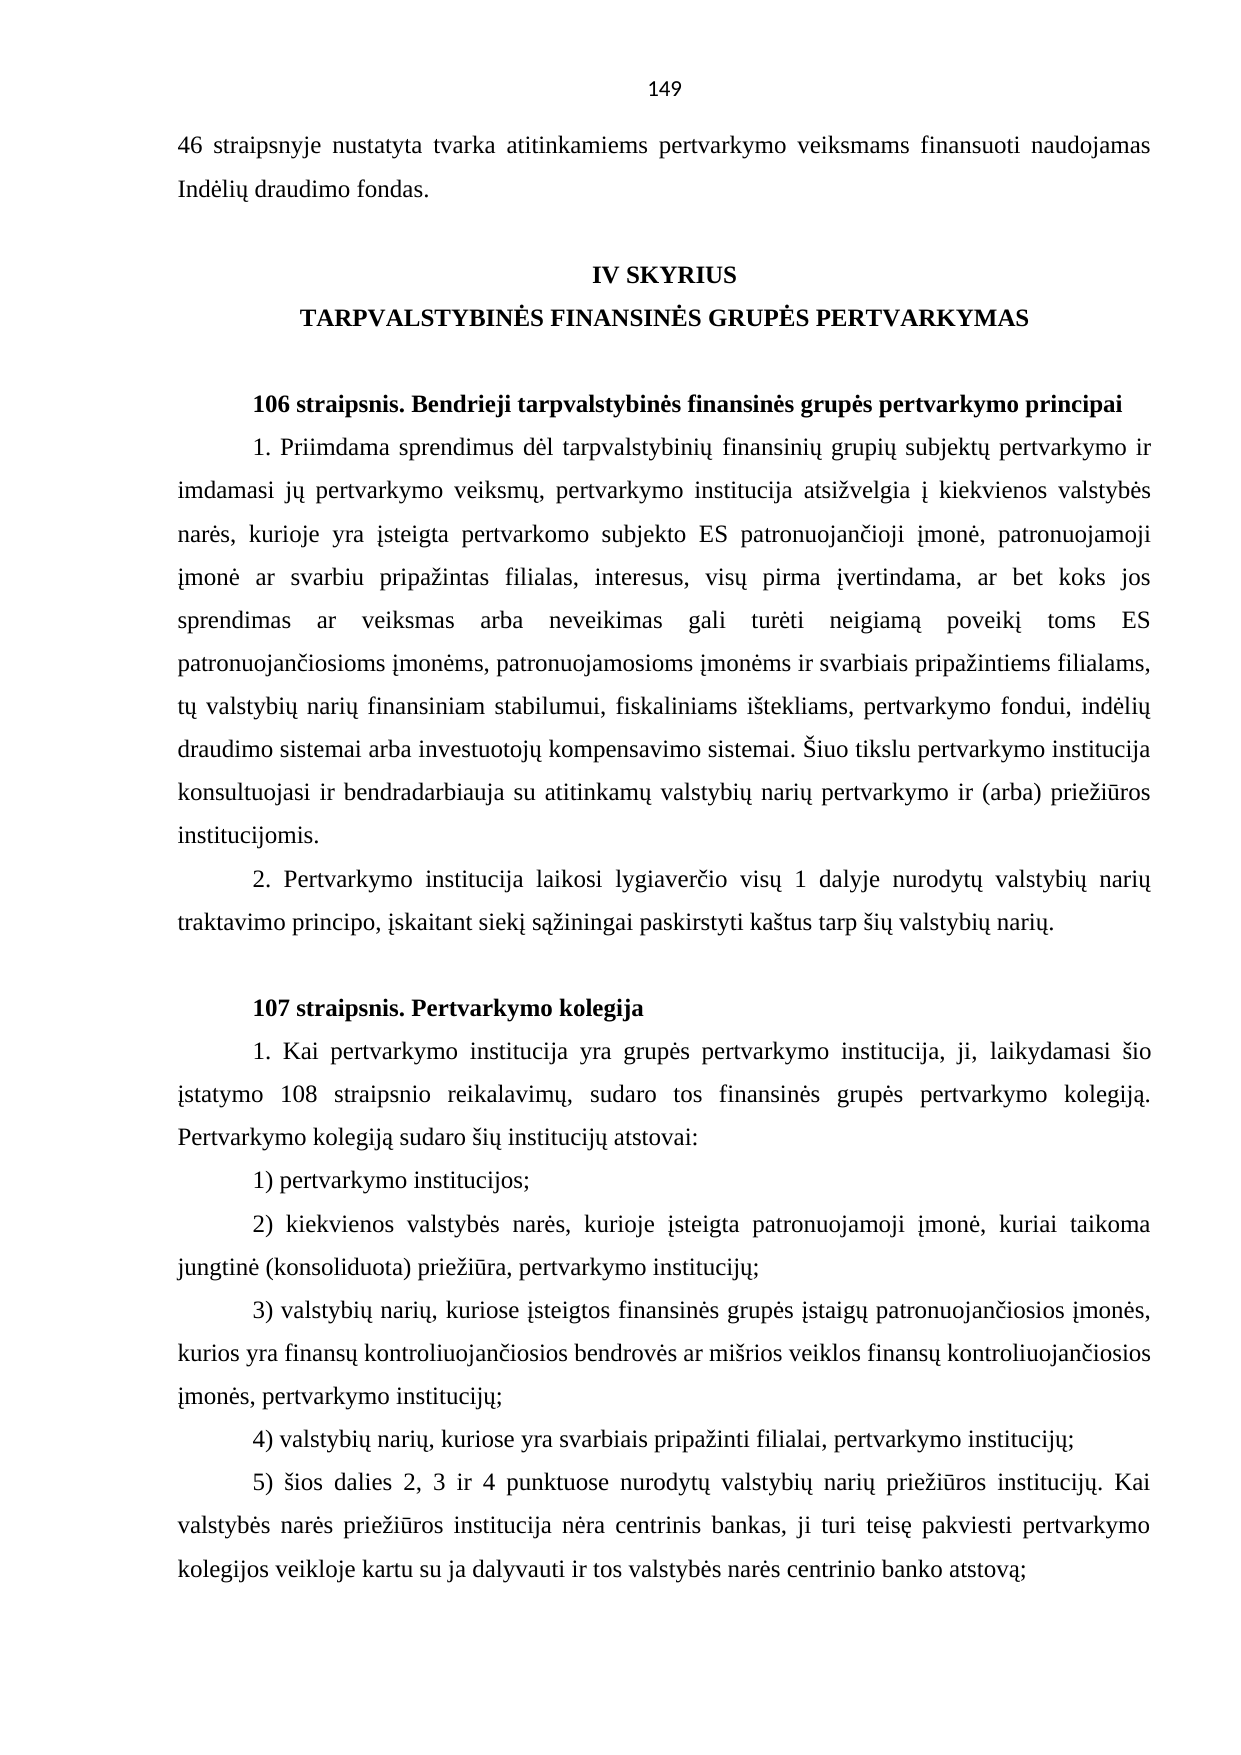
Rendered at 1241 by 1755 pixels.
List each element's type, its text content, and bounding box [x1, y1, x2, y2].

text 2. Pertvarkymo institucija laikosi lygiaverčio visų 1 dalyje nurodytų valstybių narių traktavimo principo, įskaitant siekį sąžiningai paskirstyti kaštus tarp šių valstybių narių. [177, 864, 1152, 936]
text 1. Kai pertvarkymo institucija yra grupės pertvarkymo institucija, ji, laikydamasi šio įstatymo 108 straipsnio reikalavimų, sudaro tos finansinės grupės pertvarkymo kolegiją. Pertvarkymo kolegiją sudaro šių institucijų atstovai: [177, 1036, 1152, 1151]
text 4) valstybių narių, kuriose yra svarbiais pripažinti filialai, pertvarkymo institucijų; [177, 1424, 1152, 1453]
text 1. Priimdama sprendimus dėl tarpvalstybinių finansinių grupių subjektų pertvarkymo ir imdamasi jų pertvarkymo veiksmų, pertvarkymo institucija atsižvelgia į kiekvienos valstybės narės, kurioje yra įsteigta pertvarkomo subjekto ES patronuojančioji įmonė, patronuojamoji įmonė ar svarbiu pripažintas filialas, interesus, visų pirma įvertindama, ar bet koks jos sprendimas ar veiksmas arba neveikimas gali turėti neigiamą poveikį toms ES patronuojančiosioms įmonėms, patronuojamosioms įmonėms ir svarbiais pripažintiems filialams, tų valstybių narių finansiniam stabilumui, fiskaliniams ištekliams, pertvarkymo fondui, indėlių draudimo sistemai arba investuotojų kompensavimo sistemai. Šiuo tikslu pertvarkymo institucija konsultuojasi ir bendradarbiauja su atitinkamų valstybių narių pertvarkymo ir (arba) priežiūros institucijomis. [177, 432, 1152, 849]
text 46 straipsnyje nustatyta tvarka atitinkamiems pertvarkymo veiksmams finansuoti naudojamas Indėlių draudimo fondas. [177, 131, 1152, 202]
text 1) pertvarkymo institucijos; [177, 1166, 1152, 1194]
text 107 straipsnis. Pertvarkymo kolegija [177, 993, 1152, 1022]
text 5) šios dalies 2, 3 ir 4 punktuose nurodytų valstybių narių priežiūros institucijų. Kai valstybės narės priežiūros institucija nėra centrinis bankas, ji turi teisę pakviesti pertvarkymo kolegijos veikloje kartu su ja dalyvauti ir tos valstybės narės centrinio banko atstovą; [177, 1467, 1152, 1582]
text TARPVALSTYBINĖS FINANSINĖS GRUPĖS PERTVARKYMAS [177, 303, 1152, 332]
text IV SKYRIUS [177, 260, 1152, 289]
text 3) valstybių narių, kuriose įsteigtos finansinės grupės įstaigų patronuojančiosios įmonės, kurios yra finansų kontroliuojančiosios bendrovės ar mišrios veiklos finansų kontroliuojančiosios įmonės, pertvarkymo institucijų; [177, 1295, 1152, 1410]
text 106 straipsnis. Bendrieji tarpvalstybinės finansinės grupės pertvarkymo principai [177, 389, 1152, 418]
text 2) kiekvienos valstybės narės, kurioje įsteigta patronuojamoji įmonė, kuriai taikoma jungtinė (konsoliduota) priežiūra, pertvarkymo institucijų; [177, 1209, 1152, 1281]
